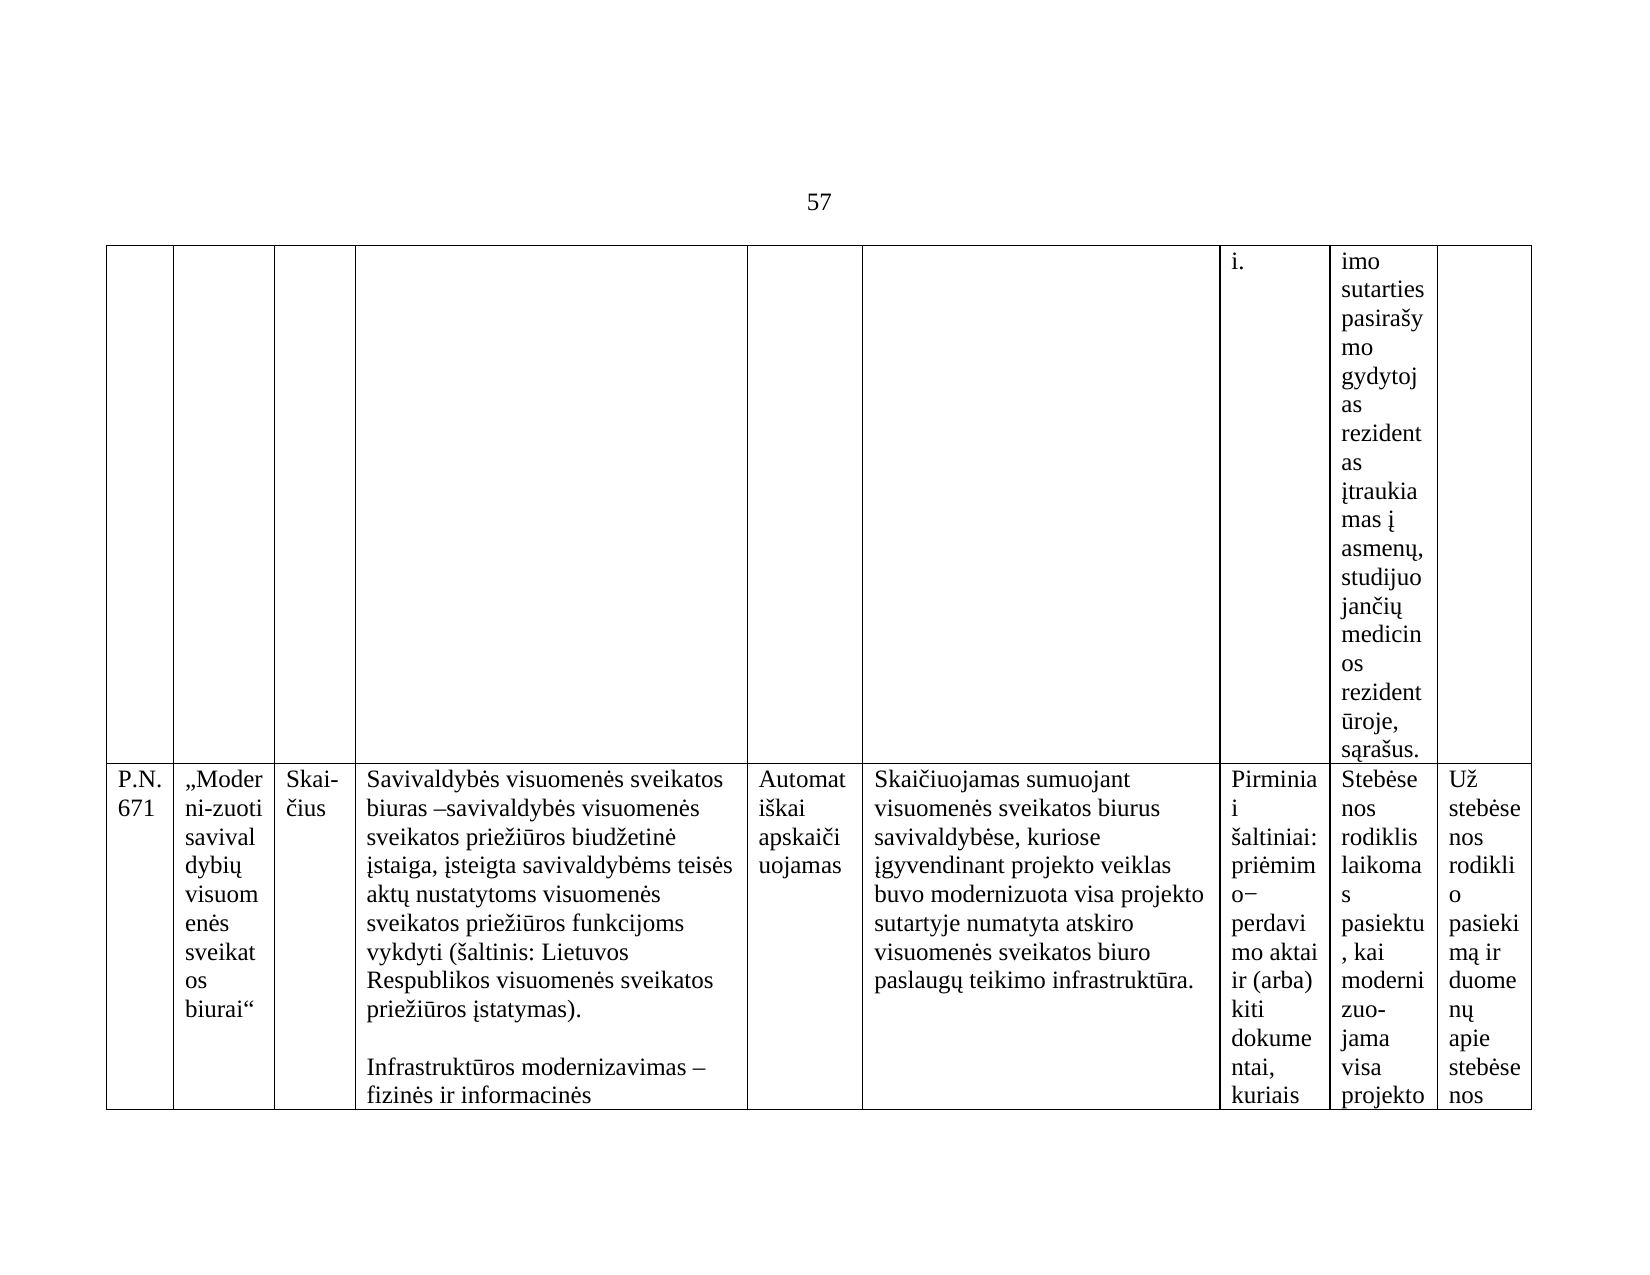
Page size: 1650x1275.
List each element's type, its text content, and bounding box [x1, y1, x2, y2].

table_cell [748, 246, 862, 763]
table_cell [174, 246, 274, 763]
table_cell Savivaldybės visuomenės sveikatos biuras –savivaldybės visuomenės sveikatos priežiūros biudžetinė įstaiga, įsteigta savivaldybėms teisės aktų nustatytoms visuomenės sveikatos priežiūros funkcijoms vykdyti (šaltinis: Lietuvos Respublikos visuomenės sveikatos priežiūros įstatymas). Infrastruktūros modernizavimas – fizinės ir informacinės [356, 764, 747, 1109]
table_cell Už stebėsenos rodiklio pasiekimą ir duomenų apie stebėsenos [1438, 764, 1531, 1109]
table_cell „Moderni-zuoti savivaldybių visuomenės sveikatos biurai“ [174, 764, 274, 1109]
table_cell Skaičiuojamas sumuojant visuomenės sveikatos biurus savivaldybėse, kuriose įgyvendinant projekto veiklas buvo modernizuota visa projekto sutartyje numatyta atskiro visuomenės sveikatos biuro paslaugų teikimo infrastruktūra. [863, 764, 1219, 1109]
table_cell Pirminiai šaltiniai: priėmimo− perdavimo aktai ir (arba) kiti dokumentai, kuriais [1221, 764, 1329, 1109]
table_cell i. [1221, 246, 1329, 763]
table_cell [275, 246, 355, 763]
table_cell P.N.671 [107, 764, 173, 1109]
table_cell imo sutarties pasirašymo gydytojas rezidentas įtraukiamas į asmenų, studijuojančių medicinos rezidentūroje, sąrašus. [1331, 246, 1437, 763]
table_cell Stebėsenos rodiklis laikomas pasiektu, kai modernizuo-jama visa projekto [1331, 764, 1437, 1109]
table_cell Automatiškai apskaičiuojamas [748, 764, 862, 1109]
table_cell [1438, 246, 1531, 763]
table_cell Skai-čius [275, 764, 355, 1109]
table_cell [356, 246, 747, 763]
table_cell [863, 246, 1219, 763]
table_cell [107, 246, 173, 763]
